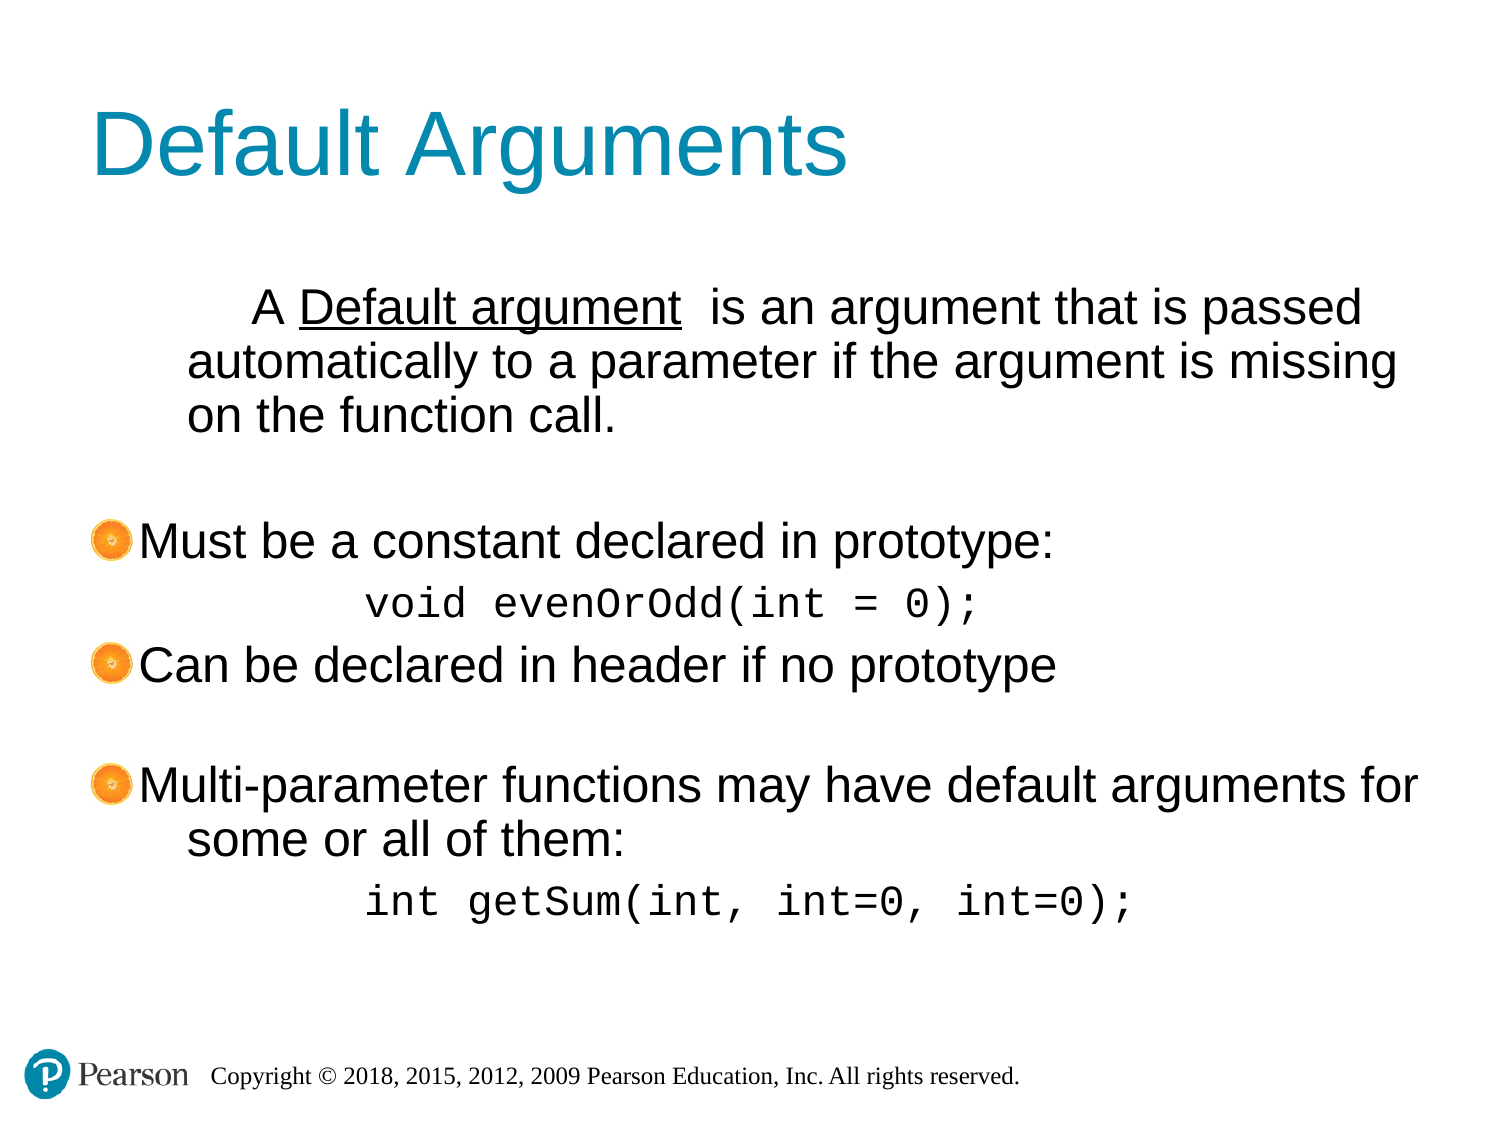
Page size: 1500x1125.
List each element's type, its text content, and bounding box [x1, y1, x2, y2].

list A Default argument is an argument that is passed automatically to a parameter if the argument is missing on the function call. Must be a constant declared in prototype: void evenOrOdd(int = 0); Can be declared in header if no prototype Multi-parameter functions may have default arguments for some or all of them: int getSum(int, int=0, int=0); [75, 273, 1438, 934]
title Default Arguments [75, 45, 1426, 233]
